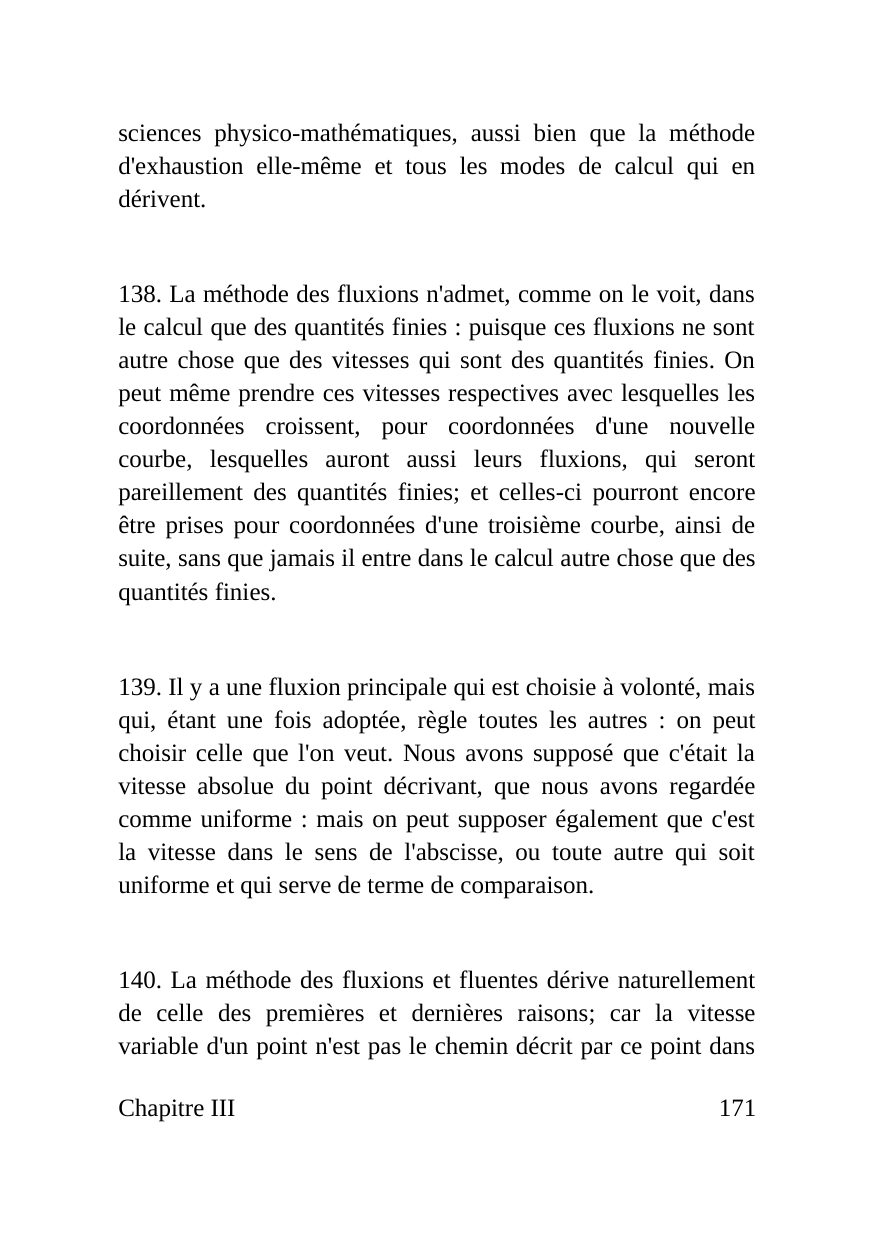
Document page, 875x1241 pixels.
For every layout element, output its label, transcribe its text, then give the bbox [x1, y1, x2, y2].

text 139. Il y a une fluxion principale qui est choisie à volonté, mais qui, étant une fois adoptée, règle toutes les autres : on peut choisir celle que l'on veut. Nous avons supposé que c'était la vitesse absolue du point décrivant, que nous avons regardée comme uniforme : mais on peut supposer également que c'est la vitesse dans le sens de l'abscisse, ou toute autre qui soit uniforme et qui serve de terme de comparaison. [118, 672, 756, 899]
text 138. La méthode des fluxions n'admet, comme on le voit, dans le calcul que des quantités finies : puisque ces fluxions ne sont autre chose que des vitesses qui sont des quantités finies. On peut même prendre ces vitesses respectives avec lesquelles les coordonnées croissent, pour coordonnées d'une nouvelle courbe, lesquelles auront aussi leurs fluxions, qui seront pareillement des quantités finies; et celles-ci pourront encore être prises pour coordonnées d'une troisième courbe, ainsi de suite, sans que jamais il entre dans le calcul autre chose que des quantités finies. [118, 279, 756, 605]
text sciences physico-mathématiques, aussi bien que la méthode d'exhaustion elle-même et tous les modes de calcul qui en dérivent. [118, 118, 756, 213]
text 140. La méthode des fluxions et fluentes dérive naturellement de celle des premières et dernières raisons; car la vitesse variable d'un point n'est pas le chemin décrit par ce point dans [118, 965, 756, 1060]
